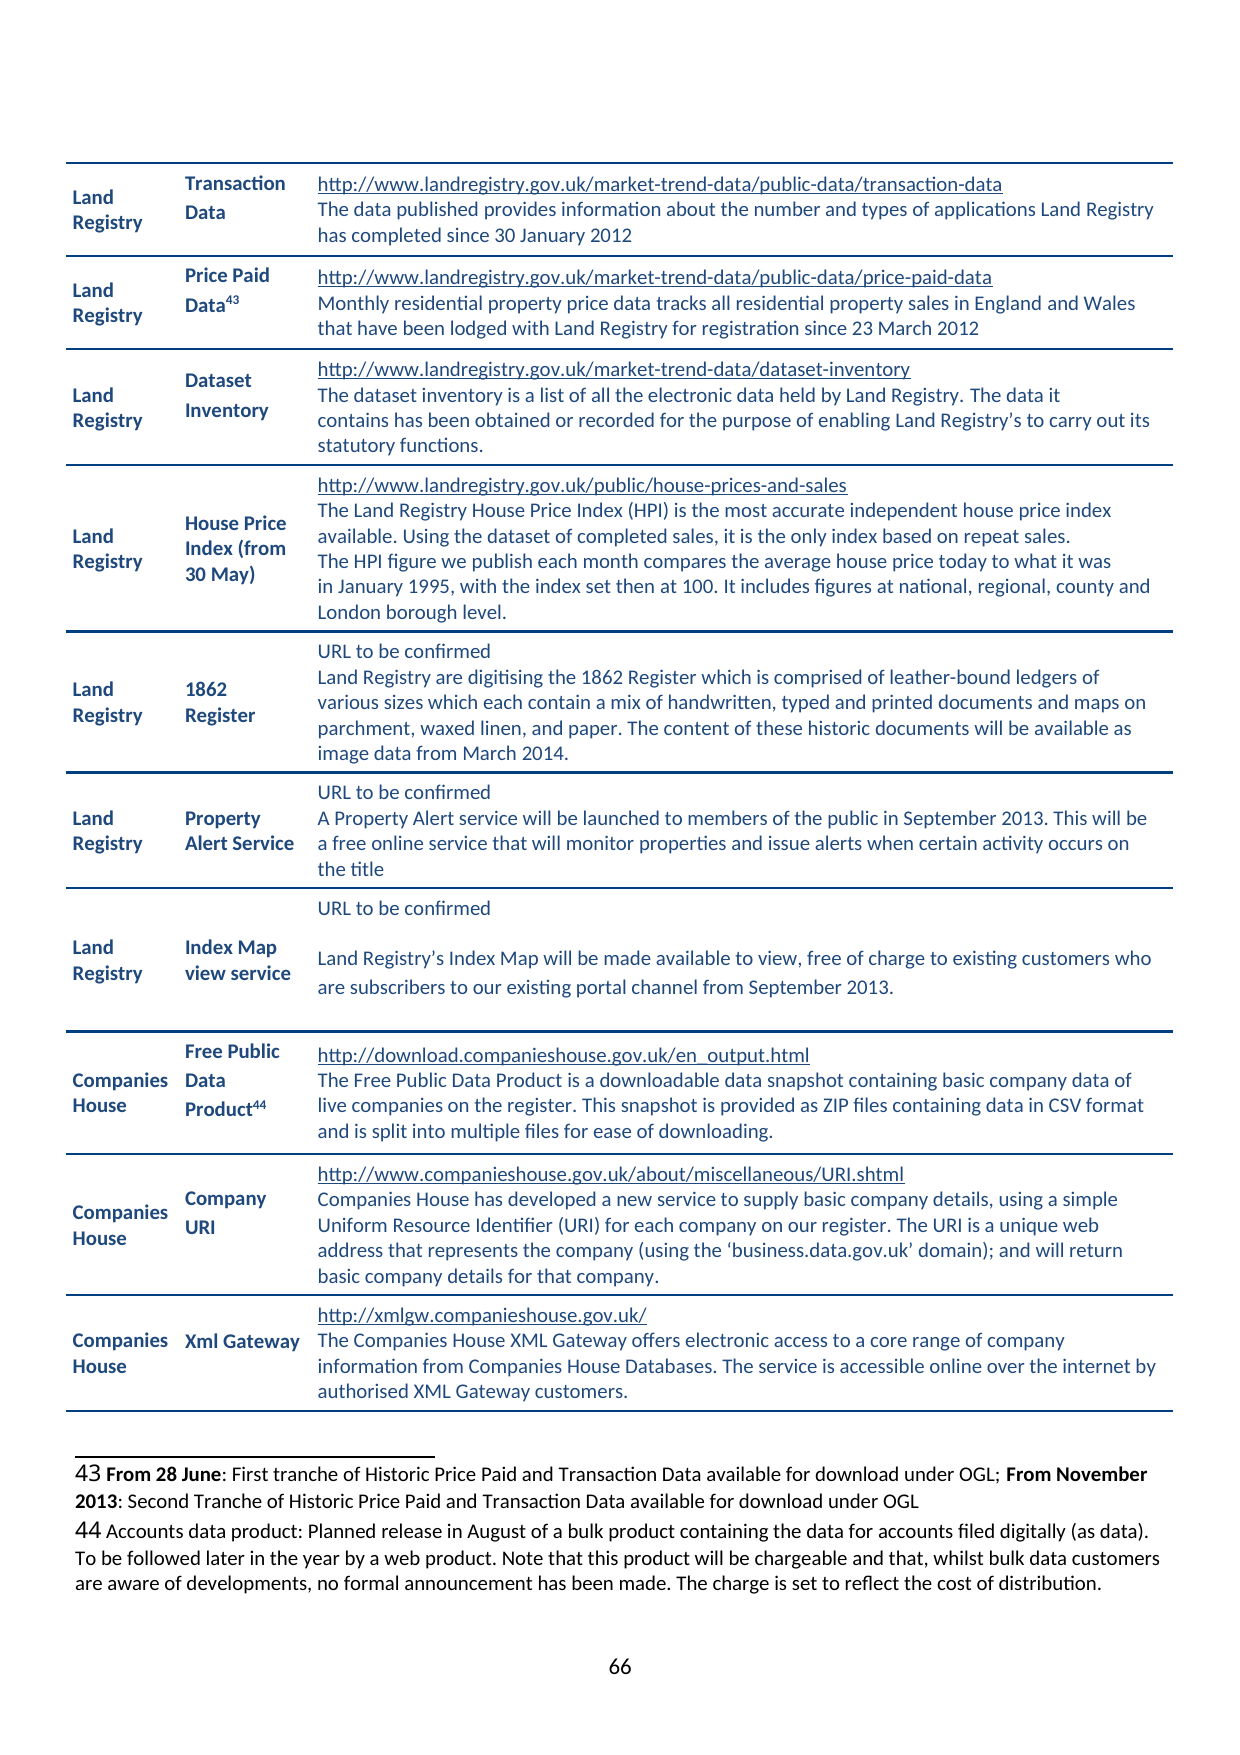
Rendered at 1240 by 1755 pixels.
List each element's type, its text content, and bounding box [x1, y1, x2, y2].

table_cell Transaction Data [179, 164, 306, 255]
table_cell Land Registry [66, 257, 179, 348]
table_cell URL to be confirmed Land Registry are digitising the 1862 Register which is comprised of leather-bound ledgers of various sizes which each contain a mix of handwritten, typed and printed documents and maps on parchment, waxed linen, and paper. The content of these historic documents will be available as image data from March 2014. [306, 633, 1173, 771]
table_cell Price Paid Data [179, 257, 306, 348]
table_cell Xml Gateway [179, 1296, 306, 1410]
table_cell http://www.companieshouse.gov.uk/about/miscellaneous/URI.shtml Companies House has developed a new service to supply basic company details, using a simple Uniform Resource Identifier (URI) for each company on our register. The URI is a unique web address that represents the company (using the ‘business.data.gov.uk’ domain); and will return basic company details for that company. [306, 1155, 1173, 1294]
table_cell Company URI [179, 1155, 306, 1294]
table_cell http://www.landregistry.gov.uk/market-trend-data/public-data/transaction-data The data published provides information about the number and types of applications Land Registry has completed since 30 January 2012 [306, 164, 1173, 255]
table_cell http://download.companieshouse.gov.uk/en_output.html The Free Public Data Product is a downloadable data snapshot containing basic company data of live companies on the register. This snapshot is provided as ZIP files containing data in CSV format and is split into multiple files for ease of downloading. [306, 1033, 1173, 1153]
table_cell Land Registry [66, 164, 179, 255]
table_cell Property Alert Service [179, 774, 306, 887]
table_cell Companies House [66, 1033, 179, 1153]
table_cell http://www.landregistry.gov.uk/public/house-prices-and-sales The Land Registry House Price Index (HPI) is the most accurate independent house price index available. Using the dataset of completed sales, it is the only index based on repeat sales. The HPI figure we publish each month compares the average house price today to what it was in January 1995, with the index set then at 100. It includes figures at national, regional, county and London borough level. [306, 466, 1173, 630]
table_cell Dataset Inventory [179, 350, 306, 464]
table_cell http://xmlgw.companieshouse.gov.uk/ The Companies House XML Gateway offers electronic access to a core range of company information from Companies House Databases. The service is accessible online over the internet by authorised XML Gateway customers. [306, 1296, 1173, 1410]
table_cell URL to be confirmed Land Registry’s Index Map will be made available to view, free of charge to existing customers who are subscribers to our existing portal channel from September 2013. [306, 889, 1173, 1030]
table_cell Land Registry [66, 889, 179, 1030]
table_cell 1862 Register [179, 633, 306, 771]
table_cell House Price Index (from 30 May) [179, 466, 306, 630]
table_cell Land Registry [66, 774, 179, 887]
table_cell http://www.landregistry.gov.uk/market-trend-data/dataset-inventory The dataset inventory is a list of all the electronic data held by Land Registry. The data it contains has been obtained or recorded for the purpose of enabling Land Registry’s to carry out its statutory functions. [306, 350, 1173, 464]
table_cell Free Public Data Product [179, 1033, 306, 1153]
table_cell Index Map view service [179, 889, 306, 1030]
table_cell Land Registry [66, 350, 179, 464]
table_cell Companies House [66, 1155, 179, 1294]
table_cell Land Registry [66, 633, 179, 771]
table_cell Land Registry [66, 466, 179, 630]
table_cell Companies House [66, 1296, 179, 1410]
table_cell URL to be confirmed A Property Alert service will be launched to members of the public in September 2013. This will be a free online service that will monitor properties and issue alerts when certain activity occurs on the title [306, 774, 1173, 887]
table_cell http://www.landregistry.gov.uk/market-trend-data/public-data/price-paid-data Monthly residential property price data tracks all residential property sales in England and Wales that have been lodged with Land Registry for registration since 23 March 2012 [306, 257, 1173, 348]
